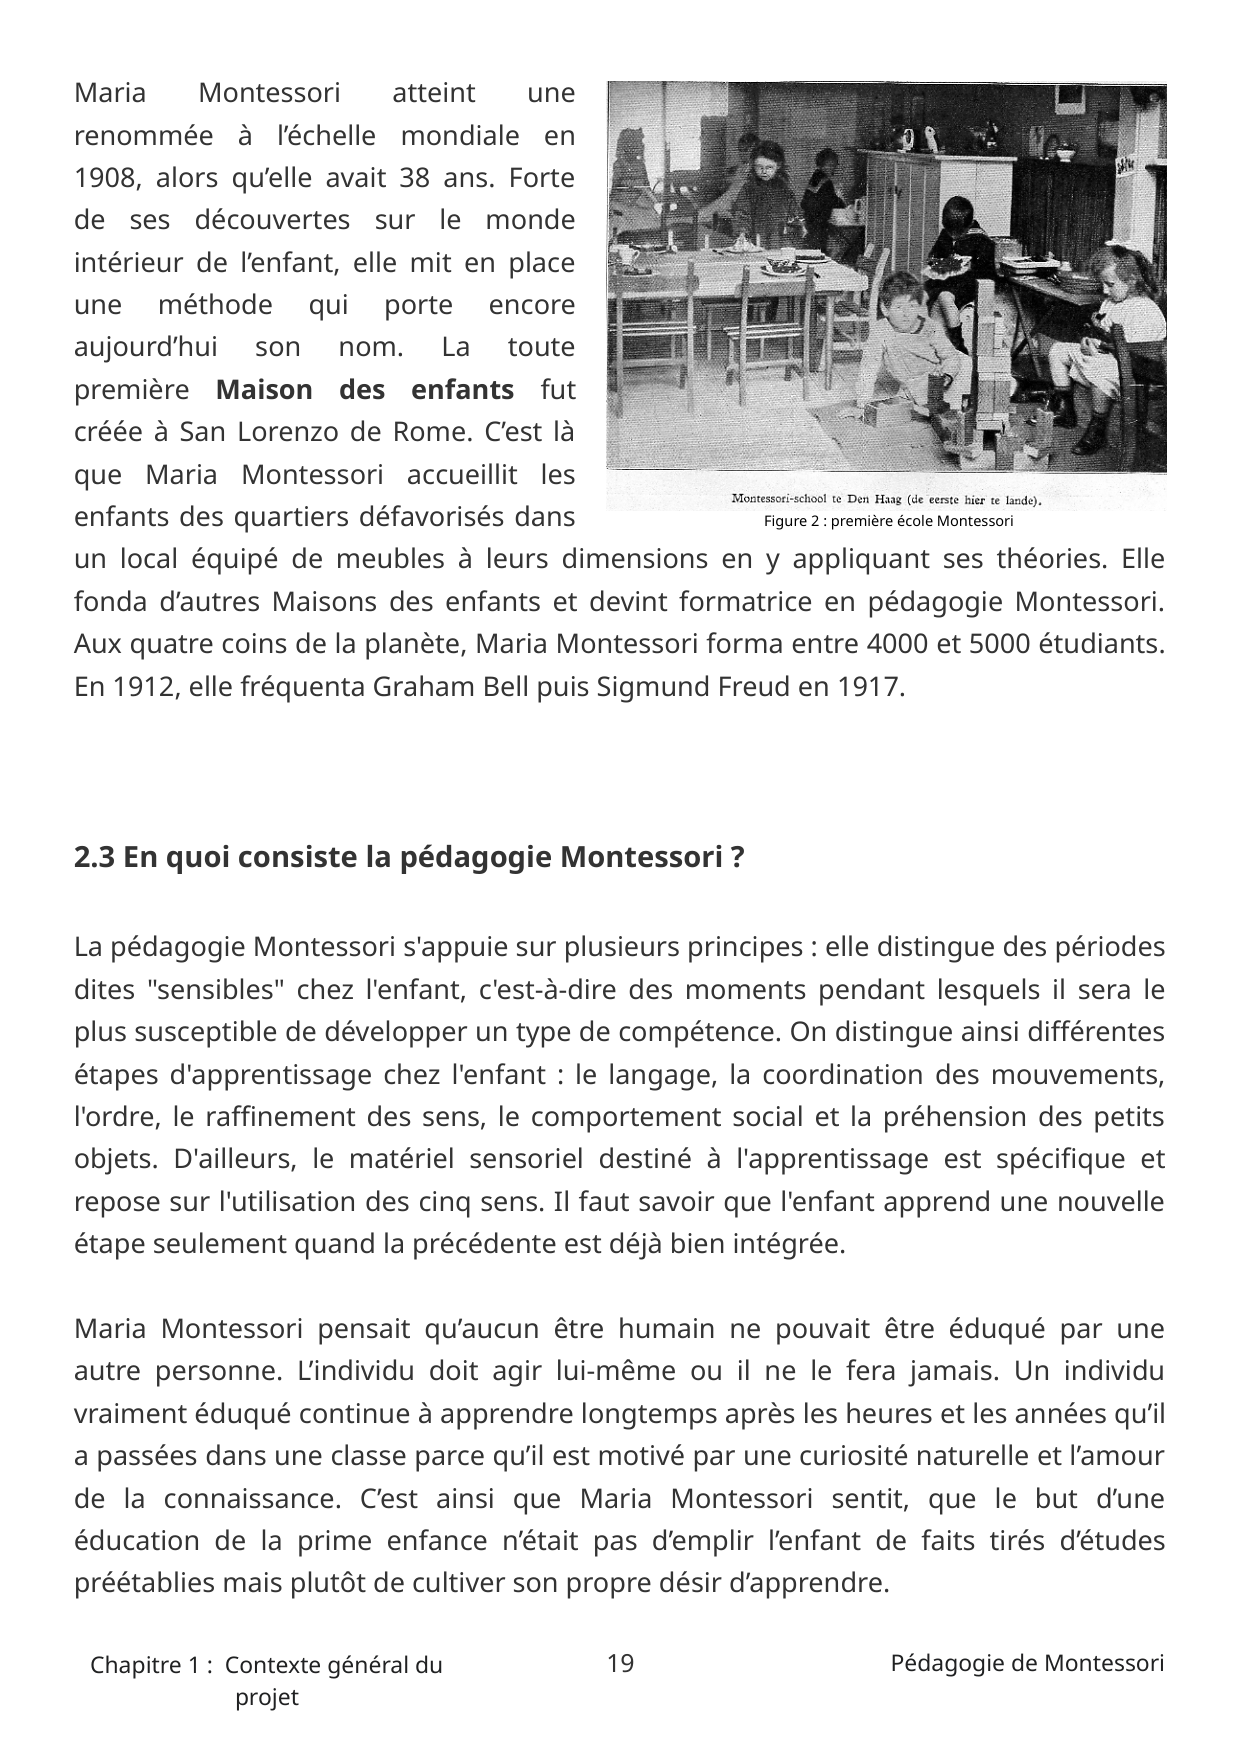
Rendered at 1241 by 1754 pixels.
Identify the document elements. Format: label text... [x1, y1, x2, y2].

text La pédagogie Montessori s'appuie sur plusieurs principes : elle distingue des périodes dites "sensibles" chez l'enfant, c'est-à-dire des moments pendant lesquels il sera le plus susceptible de développer un type de compétence. On distingue ainsi différentes étapes d'apprentissage chez l'enfant : le langage, la coordination des mouvements, l'ordre, le raffinement des sens, le comportement social et la préhension des petits objets. D'ailleurs, le matériel sensoriel destiné à l'apprentissage est spécifique et repose sur l'utilisation des cinq sens. Il faut savoir que l'enfant apprend une nouvelle étape seulement quand la précédente est déjà bien intégrée. [73, 928, 1167, 1262]
text Maria Montessori pensait qu’aucun être humain ne pouvait être éduqué par une autre personne. L’individu doit agir lui-même ou il ne le fera jamais. Un individu vraiment éduqué continue à apprendre longtemps après les heures et les années qu’il a passées dans une classe parce qu’il est motivé par une curiosité naturelle et l’amour de la connaissance. C’est ainsi que Maria Montessori sentit, que le but d’une éducation de la prime enfance n’était pas d’emplir l’enfant de faits tirés d’études préétablies mais plutôt de cultiver son propre désir d’apprendre. [73, 1309, 1167, 1601]
text Maria Montessori atteint une renommée à l’échelle mondiale en 1908, alors qu’elle avait 38 ans. Forte de ses découvertes sur le monde intérieur de l’enfant, elle mit en place une méthode qui porte encore aujourd’hui son nom. La toute première Maison des enfants fut créée à San Lorenzo de Rome. C’est là que Maria Montessori accueillit les enfants des quartiers défavorisés dans un local équipé de meubles à leurs dimensions en y appliquant ses théories. Elle fonda d’autres Maisons des enfants et devint formatrice en pédagogie Montessori. Aux quatre coins de la planète, Maria Montessori forma entre 4000 et 5000 étudiants. En 1912, elle fréquenta Graham Bell puis Sigmund Freud en 1917. [73, 73, 1167, 704]
picture [606, 81, 1167, 511]
text 2.3 En quoi consiste la pédagogie Montessori ? [73, 837, 1167, 876]
